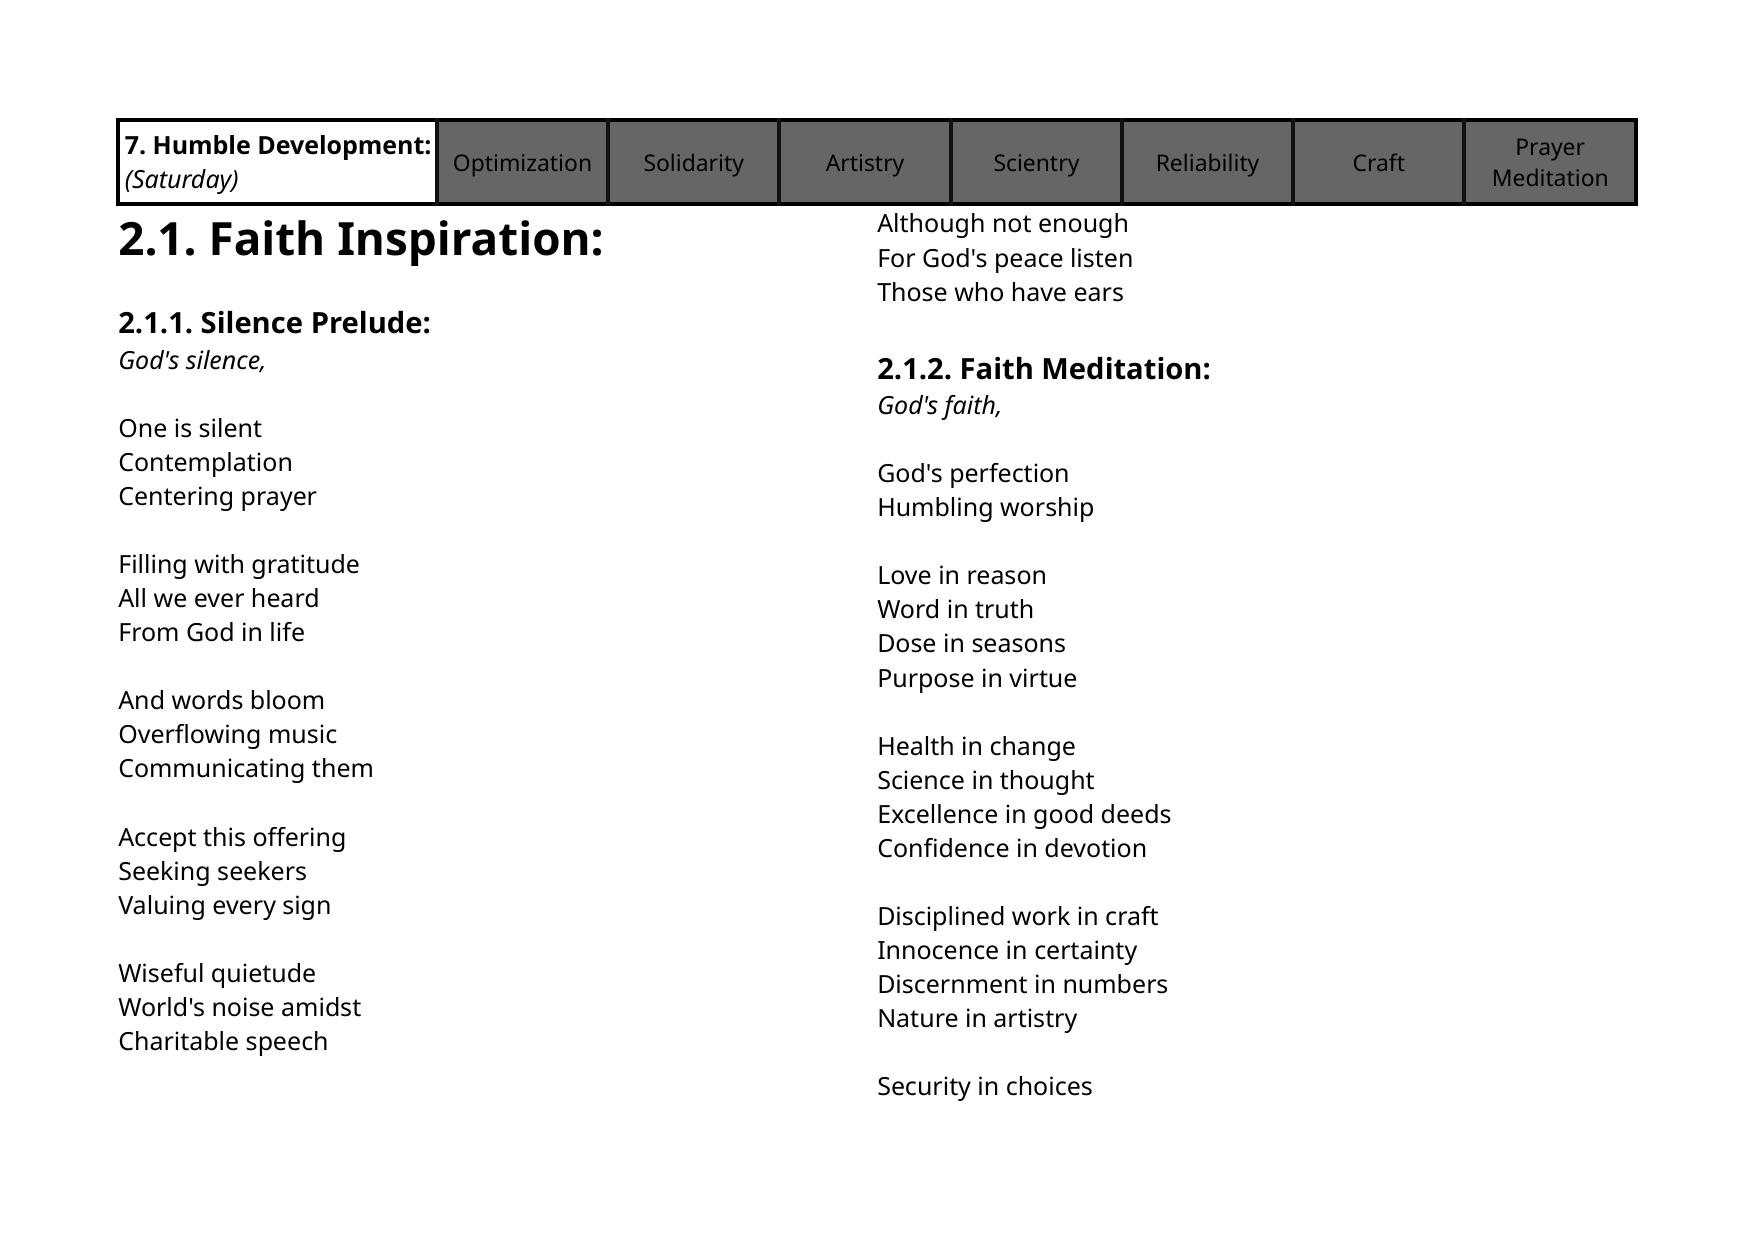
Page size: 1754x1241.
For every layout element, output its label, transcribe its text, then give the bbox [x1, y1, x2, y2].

text 2.1.1. Silence Prelude: [118, 303, 877, 342]
table_cell Optimization [439, 122, 606, 202]
text And words bloom [118, 683, 877, 717]
text Centering prayer [118, 478, 877, 513]
text Accept this offering [118, 819, 877, 853]
text Excellence in good deeds [877, 796, 1636, 831]
table_cell Solidarity [610, 122, 777, 202]
text Love in reason [877, 558, 1636, 592]
table_cell Prayer Meditation [1466, 122, 1634, 202]
text Wiseful quietude [118, 955, 877, 989]
table_cell Artistry [781, 122, 949, 202]
text Contemplation [118, 444, 877, 478]
text Valuing every sign [118, 887, 877, 921]
text 2.1. Faith Inspiration: [118, 206, 877, 268]
text God's silence, [118, 342, 877, 376]
text God's perfection [877, 456, 1636, 490]
text Overflowing music [118, 717, 877, 751]
text God's faith, [877, 388, 1636, 422]
table_cell Scientry [953, 122, 1120, 202]
table_cell 7. Humble Development: (Saturday) [120, 122, 435, 202]
text From God in life [118, 615, 877, 649]
text World's noise amidst [118, 989, 877, 1023]
text Although not enough [877, 206, 1636, 240]
text Charitable speech [118, 1023, 877, 1058]
text Humbling worship [877, 490, 1636, 524]
text Innocence in certainty [877, 933, 1636, 967]
text Communicating them [118, 751, 877, 785]
text Nature in artistry [877, 1001, 1636, 1035]
text For God's peace listen [877, 240, 1636, 274]
text Science in thought [877, 762, 1636, 796]
text Seeking seekers [118, 853, 877, 887]
text Security in choices [877, 1069, 1636, 1103]
text Those who have ears [877, 274, 1636, 308]
text Discernment in numbers [877, 967, 1636, 1001]
text Purpose in virtue [877, 660, 1636, 694]
text 2.1.2. Faith Meditation: [877, 348, 1636, 388]
text Confidence in devotion [877, 831, 1636, 864]
text Filling with gratitude [118, 547, 877, 581]
text Disciplined work in craft [877, 899, 1636, 933]
text Dose in seasons [877, 626, 1636, 660]
text Health in change [877, 728, 1636, 762]
table_cell Reliability [1124, 122, 1291, 202]
table_cell Craft [1295, 122, 1462, 202]
text One is silent [118, 410, 877, 444]
text All we ever heard [118, 581, 877, 615]
text Word in truth [877, 592, 1636, 626]
